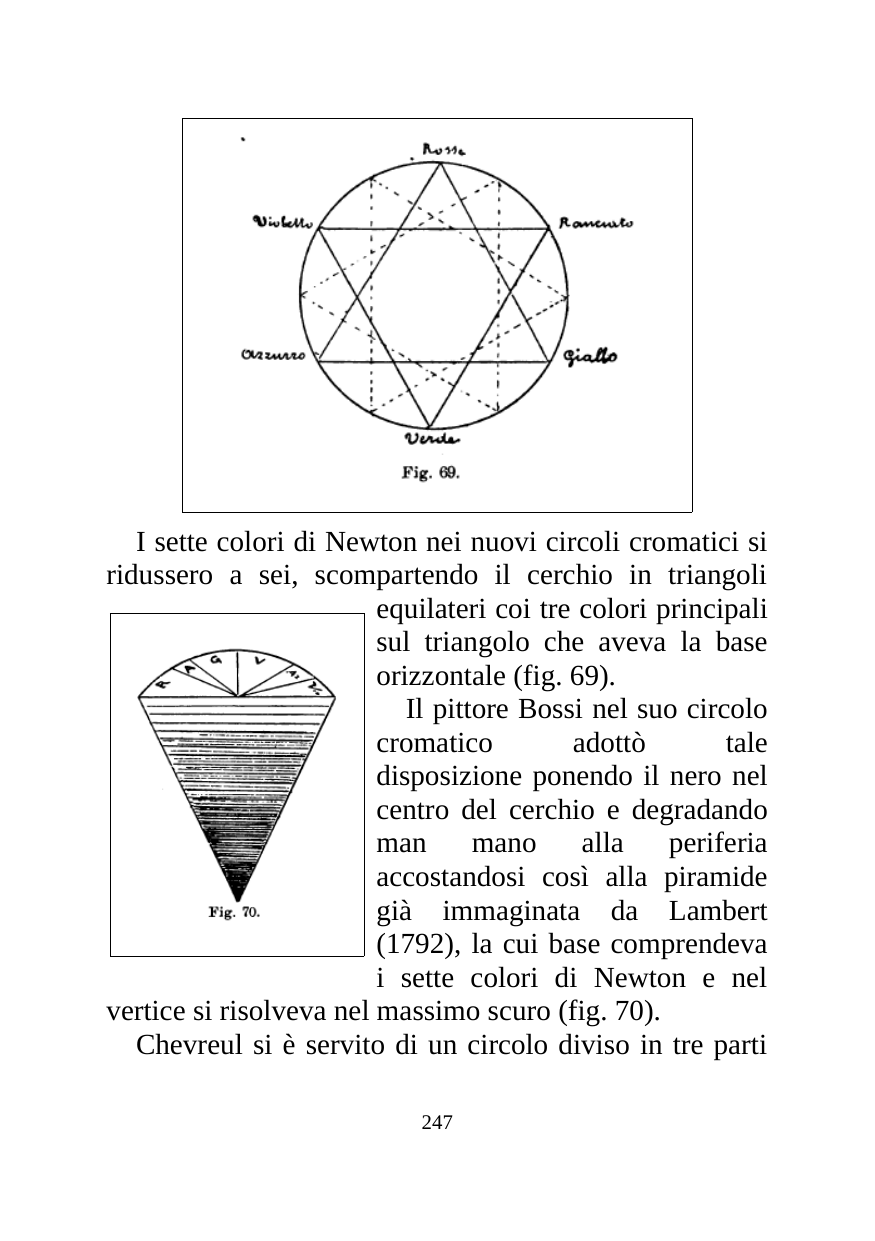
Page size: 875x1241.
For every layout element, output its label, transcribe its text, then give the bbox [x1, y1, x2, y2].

text Chevreul si è servito di un circolo diviso in tre parti [106, 1027, 768, 1060]
picture [122, 631, 352, 929]
text I sette colori di Newton nei nuovi circoli cromatici si ridussero a sei, scompartendo il cerchio in triangoli equilateri coi tre colori principali sul triangolo che aveva la base orizzontale (fig. 69). [106, 106, 768, 691]
text Il pittore Bossi nel suo circolo cromatico adottò tale disposizione ponendo il nero nel centro del cerchio e degradando man mano alla periferia accostandosi così alla piramide già immaginata da Lambert (1792), la cui base comprendeva i sette colori di Newton e nel vertice si risolveva nel massimo scuro (fig. 70). [106, 691, 768, 1027]
picture [219, 131, 655, 485]
text [111, 614, 364, 956]
